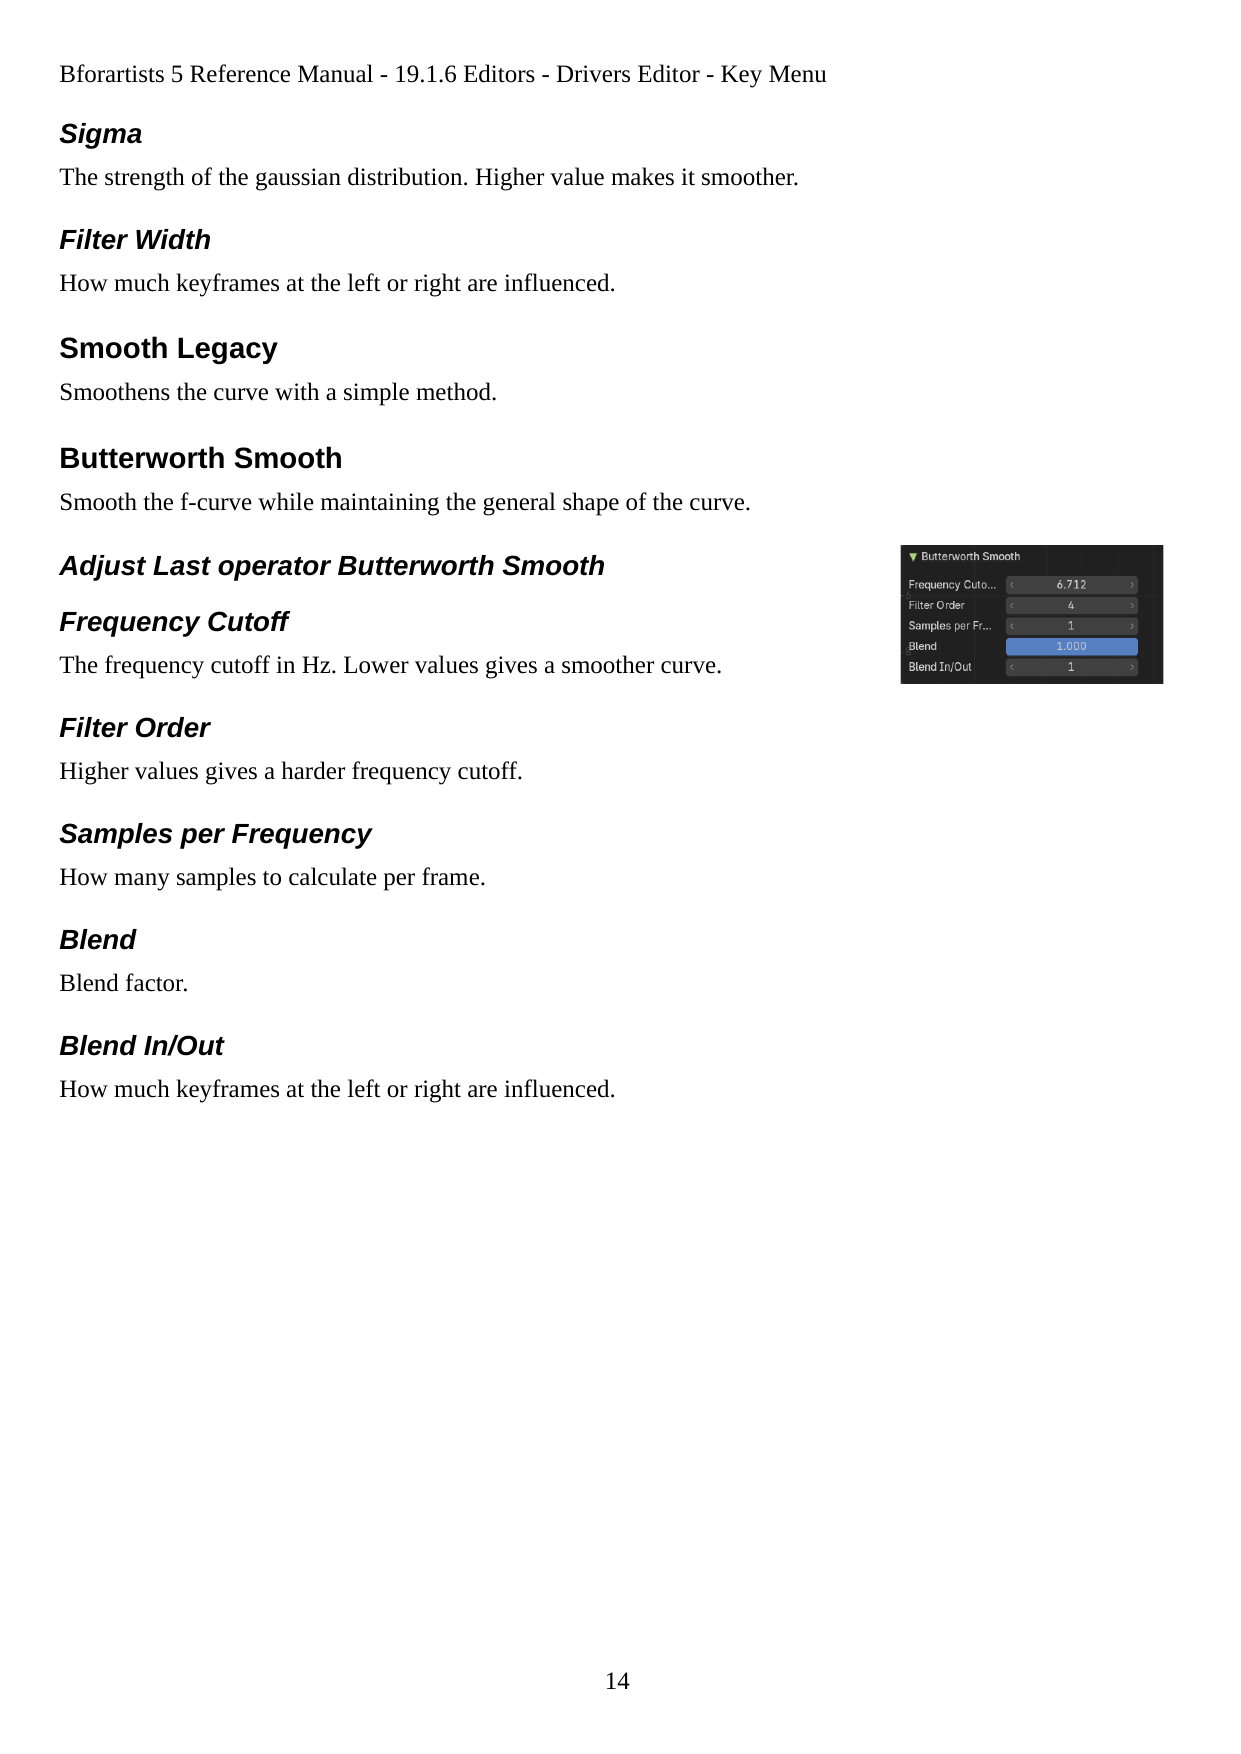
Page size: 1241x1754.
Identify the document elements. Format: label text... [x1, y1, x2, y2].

text Smoothens the curve with a simple method. [59, 377, 1181, 406]
subtitle Butterworth Smooth [59, 441, 1181, 475]
text How much keyframes at the left or right are influenced. [59, 268, 1181, 296]
text Higher values gives a harder frequency cutoff. [59, 756, 1181, 785]
text Blend factor. [59, 968, 1181, 997]
subtitle Blend In/Out [59, 1029, 1181, 1061]
subtitle Blend [59, 924, 1181, 956]
subtitle Frequency Cutoff [59, 606, 900, 638]
subtitle Sigma [59, 117, 1181, 149]
subtitle Smooth Legacy [59, 331, 1181, 365]
text How many samples to calculate per frame. [59, 862, 1181, 891]
text The strength of the gaussian distribution. Higher value makes it smoother. [59, 162, 1181, 190]
subtitle [1164, 606, 1181, 638]
subtitle Adjust Last operator Butterworth Smooth [59, 549, 900, 581]
text Smooth the f-curve while maintaining the general shape of the curve. [59, 487, 1181, 516]
picture [900, 545, 1164, 684]
subtitle Filter Order [59, 712, 1181, 744]
text The frequency cutoff in Hz. Lower values gives a smoother curve. [59, 650, 900, 679]
subtitle Filter Width [59, 223, 1181, 255]
text How much keyframes at the left or right are influenced. [59, 1074, 1181, 1103]
subtitle Samples per Frequency [59, 818, 1181, 849]
